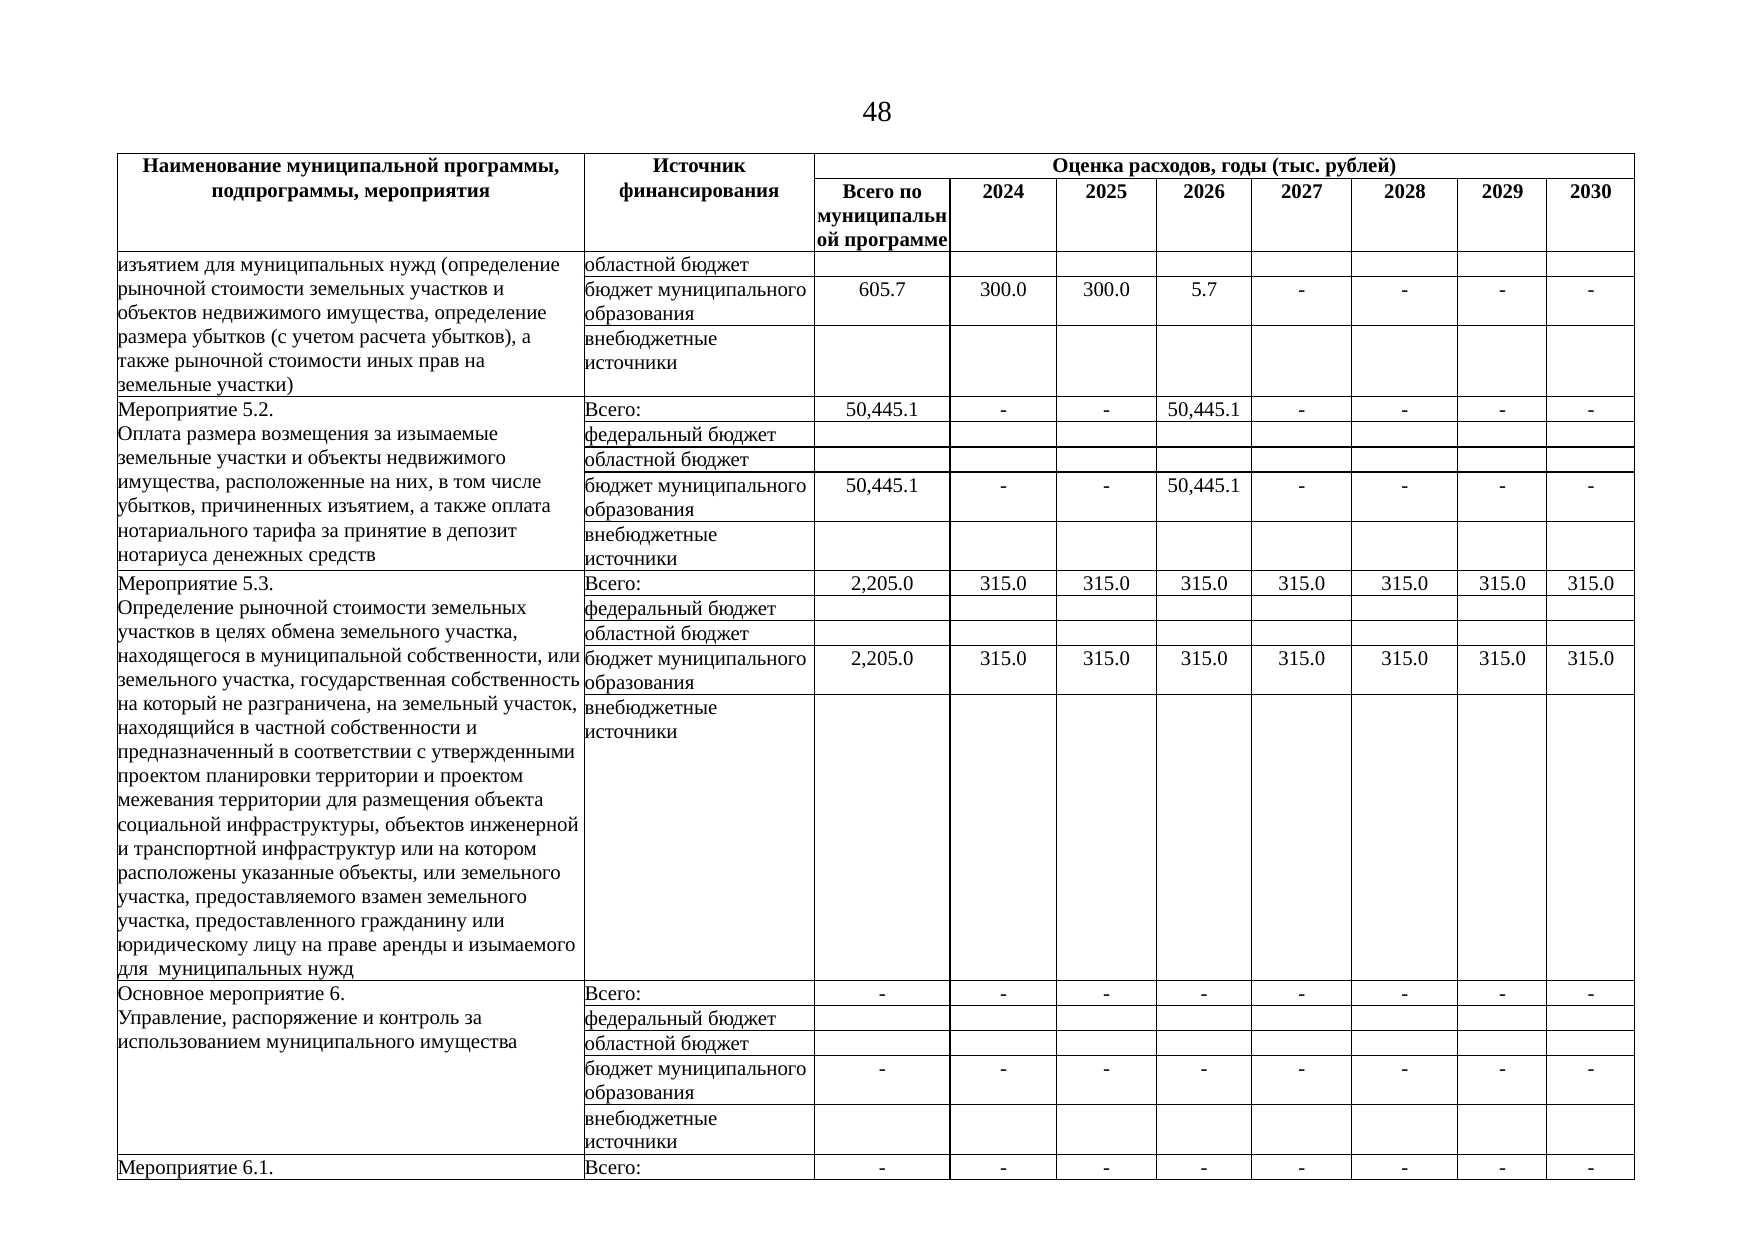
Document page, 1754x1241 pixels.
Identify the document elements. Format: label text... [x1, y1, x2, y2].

table_cell - [815, 1155, 949, 1179]
table_cell Всего: [585, 571, 814, 595]
table_cell [1458, 1006, 1546, 1030]
table_cell [1157, 621, 1251, 645]
table_cell [1252, 422, 1351, 446]
table_cell [1458, 1105, 1546, 1153]
table_cell бюджет муниципального образования [585, 646, 814, 694]
table_cell [1057, 695, 1156, 980]
table_cell 50 445,1 [815, 473, 949, 521]
table_cell - [1352, 397, 1457, 421]
table_cell [1157, 1031, 1251, 1055]
table_cell Мероприятие 6.1. [118, 1155, 584, 1179]
table_cell 315,0 [1352, 646, 1457, 694]
table_cell [951, 596, 1056, 620]
table_cell - [1547, 981, 1634, 1005]
table_cell [1252, 448, 1351, 471]
table_cell [1252, 1006, 1351, 1030]
table_cell - [1252, 1155, 1351, 1179]
table_cell - [1352, 473, 1457, 521]
table_cell - [1547, 1155, 1634, 1179]
table_cell [815, 621, 949, 645]
table_cell - [951, 1155, 1056, 1179]
table_cell - [1352, 277, 1457, 325]
table_cell [1157, 1006, 1251, 1030]
table_cell [1547, 422, 1634, 446]
table_cell 315,0 [1157, 571, 1251, 595]
table_cell [815, 252, 949, 276]
table_cell внебюджетные источники [585, 522, 814, 570]
table_cell 315,0 [951, 646, 1056, 694]
table_cell 2028 [1352, 179, 1457, 251]
table_cell - [1458, 1155, 1546, 1179]
table_cell [1352, 422, 1457, 446]
table_cell - [1252, 473, 1351, 521]
table_cell [1252, 621, 1351, 645]
table_cell [1057, 422, 1156, 446]
table_cell 315,0 [1547, 571, 1634, 595]
table_cell [951, 1031, 1056, 1055]
table_cell 2029 [1458, 179, 1546, 251]
table_cell [1057, 1031, 1156, 1055]
table_cell [815, 522, 949, 570]
table_cell 300,0 [951, 277, 1056, 325]
table_cell [1057, 252, 1156, 276]
table_cell [1352, 596, 1457, 620]
table_cell - [1547, 397, 1634, 421]
table_cell [1157, 422, 1251, 446]
table_cell [1458, 1031, 1546, 1055]
table_cell [815, 326, 949, 396]
table_cell - [1547, 277, 1634, 325]
table_cell Основное мероприятие 6. Управление, распоряжение и контроль за использованием муниципального имущества [118, 981, 584, 1153]
table_cell [815, 1006, 949, 1030]
table_cell - [1352, 1155, 1457, 1179]
table_cell - [815, 1056, 949, 1104]
table_cell - [1252, 277, 1351, 325]
table_cell [951, 621, 1056, 645]
table_cell [1252, 1105, 1351, 1153]
table_cell [1157, 252, 1251, 276]
table_cell областной бюджет [585, 1031, 814, 1055]
table_cell [1547, 596, 1634, 620]
table_cell [1458, 695, 1546, 980]
table_cell 300,0 [1057, 277, 1156, 325]
table_cell 315,0 [1057, 571, 1156, 595]
table_cell областной бюджет [585, 252, 814, 276]
table_cell 605,7 [815, 277, 949, 325]
table_cell [951, 326, 1056, 396]
table_cell бюджет муниципального образования [585, 1056, 814, 1104]
table_cell - [951, 1056, 1056, 1104]
table_cell Всего: [585, 981, 814, 1005]
table_cell Мероприятие 5.3. Определение рыночной стоимости земельных участков в целях обмена земельного участка, находящегося в муниципальной собственности, или земельного участка, государственная собственность на который не разграничена, на земельный участок, находящийся в частной собственности и предназначенный в соответствии с утвержденными проектом планировки территории и проектом межевания территории для размещения объекта социальной инфраструктуры, объектов инженерной и транспортной инфраструктур или на котором расположены указанные объекты, или земельного участка, предоставляемого взамен земельного участка, предоставленного гражданину или юридическому лицу на праве аренды и изымаемого для муниципальных нужд [118, 571, 584, 980]
table_cell [1252, 695, 1351, 980]
table_cell - [951, 397, 1056, 421]
table_cell 2026 [1157, 179, 1251, 251]
table_cell - [1057, 1056, 1156, 1104]
table_cell - [1057, 473, 1156, 521]
table_cell [951, 422, 1056, 446]
table_cell - [1458, 1056, 1546, 1104]
table_cell [1157, 522, 1251, 570]
table_cell Всего: [585, 1155, 814, 1179]
table_header Источник финансирования [585, 154, 814, 251]
table_cell 315,0 [1252, 646, 1351, 694]
table_cell областной бюджет [585, 448, 814, 471]
table_cell [815, 596, 949, 620]
table_cell [1547, 1031, 1634, 1055]
table_cell [1057, 1006, 1156, 1030]
table_cell [1547, 252, 1634, 276]
table_cell [1057, 522, 1156, 570]
table_cell 2 205,0 [815, 571, 949, 595]
table_cell [1547, 695, 1634, 980]
table_cell - [1458, 981, 1546, 1005]
table_cell [1057, 596, 1156, 620]
table_cell - [1057, 397, 1156, 421]
table_cell [1458, 326, 1546, 396]
table_cell федеральный бюджет [585, 596, 814, 620]
table_cell 315,0 [1157, 646, 1251, 694]
table_cell бюджет муниципального образования [585, 277, 814, 325]
table_cell [1252, 1031, 1351, 1055]
table_cell - [815, 981, 949, 1005]
table_cell Мероприятие 5.2. Оплата размера возмещения за изымаемые земельные участки и объекты недвижимого имущества, расположенные на них, в том числе убытков, причиненных изъятием, а также оплата нотариального тарифа за принятие в депозит нотариуса денежных средств [118, 397, 584, 570]
table_cell 315,0 [1458, 571, 1546, 595]
table_cell 315,0 [951, 571, 1056, 595]
table_header Наименование муниципальной программы, подпрограммы, мероприятия [118, 154, 584, 251]
table_cell [1252, 252, 1351, 276]
table_cell 2030 [1547, 179, 1634, 251]
table_cell - [1458, 473, 1546, 521]
table_cell Всего по муниципальной программе [815, 179, 949, 251]
table_cell [1157, 695, 1251, 980]
table_cell - [1352, 1056, 1457, 1104]
table_cell - [1352, 981, 1457, 1005]
table_cell - [1458, 397, 1546, 421]
table_cell 50 445,1 [815, 397, 949, 421]
table_cell [951, 695, 1056, 980]
table_cell [1352, 621, 1457, 645]
table_cell 315,0 [1547, 646, 1634, 694]
table_cell [1458, 522, 1546, 570]
table_cell бюджет муниципального образования [585, 473, 814, 521]
table_cell [1352, 1105, 1457, 1153]
table_cell - [951, 981, 1056, 1005]
table_cell внебюджетные источники [585, 695, 814, 980]
table_cell [951, 522, 1056, 570]
table_cell [1352, 252, 1457, 276]
table_cell [815, 1105, 949, 1153]
table_cell - [1057, 1155, 1156, 1179]
table_cell [1352, 326, 1457, 396]
table_cell [951, 1105, 1056, 1153]
table_cell [1352, 695, 1457, 980]
table_cell [951, 1006, 1056, 1030]
table_cell [1352, 1031, 1457, 1055]
table_cell - [1252, 397, 1351, 421]
table_cell [1057, 621, 1156, 645]
table_cell внебюджетные источники [585, 1105, 814, 1153]
table_cell - [1547, 473, 1634, 521]
table_cell [1157, 448, 1251, 471]
table_cell [1057, 326, 1156, 396]
table_cell - [1252, 1056, 1351, 1104]
table_cell [1458, 621, 1546, 645]
table_cell [951, 448, 1056, 471]
table_cell - [1458, 277, 1546, 325]
table_cell [1547, 326, 1634, 396]
table_cell [815, 448, 949, 471]
table_cell 50 445,1 [1157, 397, 1251, 421]
table_cell [1547, 522, 1634, 570]
table_cell 50 445,1 [1157, 473, 1251, 521]
table_cell областной бюджет [585, 621, 814, 645]
table_cell - [951, 473, 1056, 521]
table_cell - [1157, 1056, 1251, 1104]
table_cell 2 205,0 [815, 646, 949, 694]
table_cell [1458, 596, 1546, 620]
table_cell федеральный бюджет [585, 1006, 814, 1030]
table_cell 2024 [951, 179, 1056, 251]
table_cell [1252, 522, 1351, 570]
table_cell 2025 [1057, 179, 1156, 251]
table_cell Всего: [585, 397, 814, 421]
table_cell федеральный бюджет [585, 422, 814, 446]
table_cell [1352, 1006, 1457, 1030]
table_cell [815, 1031, 949, 1055]
table_cell [951, 252, 1056, 276]
table_cell [815, 422, 949, 446]
table_header Оценка расходов, годы (тыс. рублей) [815, 154, 1634, 177]
table_cell [1157, 326, 1251, 396]
table_cell - [1157, 981, 1251, 1005]
table_cell [1057, 1105, 1156, 1153]
table_cell [1547, 621, 1634, 645]
table_cell 2027 [1252, 179, 1351, 251]
table_cell 315,0 [1458, 646, 1546, 694]
table_cell внебюджетные источники [585, 326, 814, 396]
table_cell [1252, 596, 1351, 620]
table_cell [1057, 448, 1156, 471]
table_cell [1547, 1105, 1634, 1153]
table_cell 315,0 [1057, 646, 1156, 694]
table_cell [1458, 252, 1546, 276]
table_cell [815, 695, 949, 980]
table_cell - [1252, 981, 1351, 1005]
table_cell - [1057, 981, 1156, 1005]
table_cell [1458, 422, 1546, 446]
table_cell - [1547, 1056, 1634, 1104]
table_cell [1157, 1105, 1251, 1153]
table_cell 5,7 [1157, 277, 1251, 325]
table_cell [1547, 448, 1634, 471]
table_cell [1547, 1006, 1634, 1030]
table_cell [1458, 448, 1546, 471]
table_cell [1157, 596, 1251, 620]
table_cell [1252, 326, 1351, 396]
table_cell [1352, 522, 1457, 570]
table_cell 315,0 [1352, 571, 1457, 595]
table_cell - [1157, 1155, 1251, 1179]
table_cell 315,0 [1252, 571, 1351, 595]
table_cell [1352, 448, 1457, 471]
